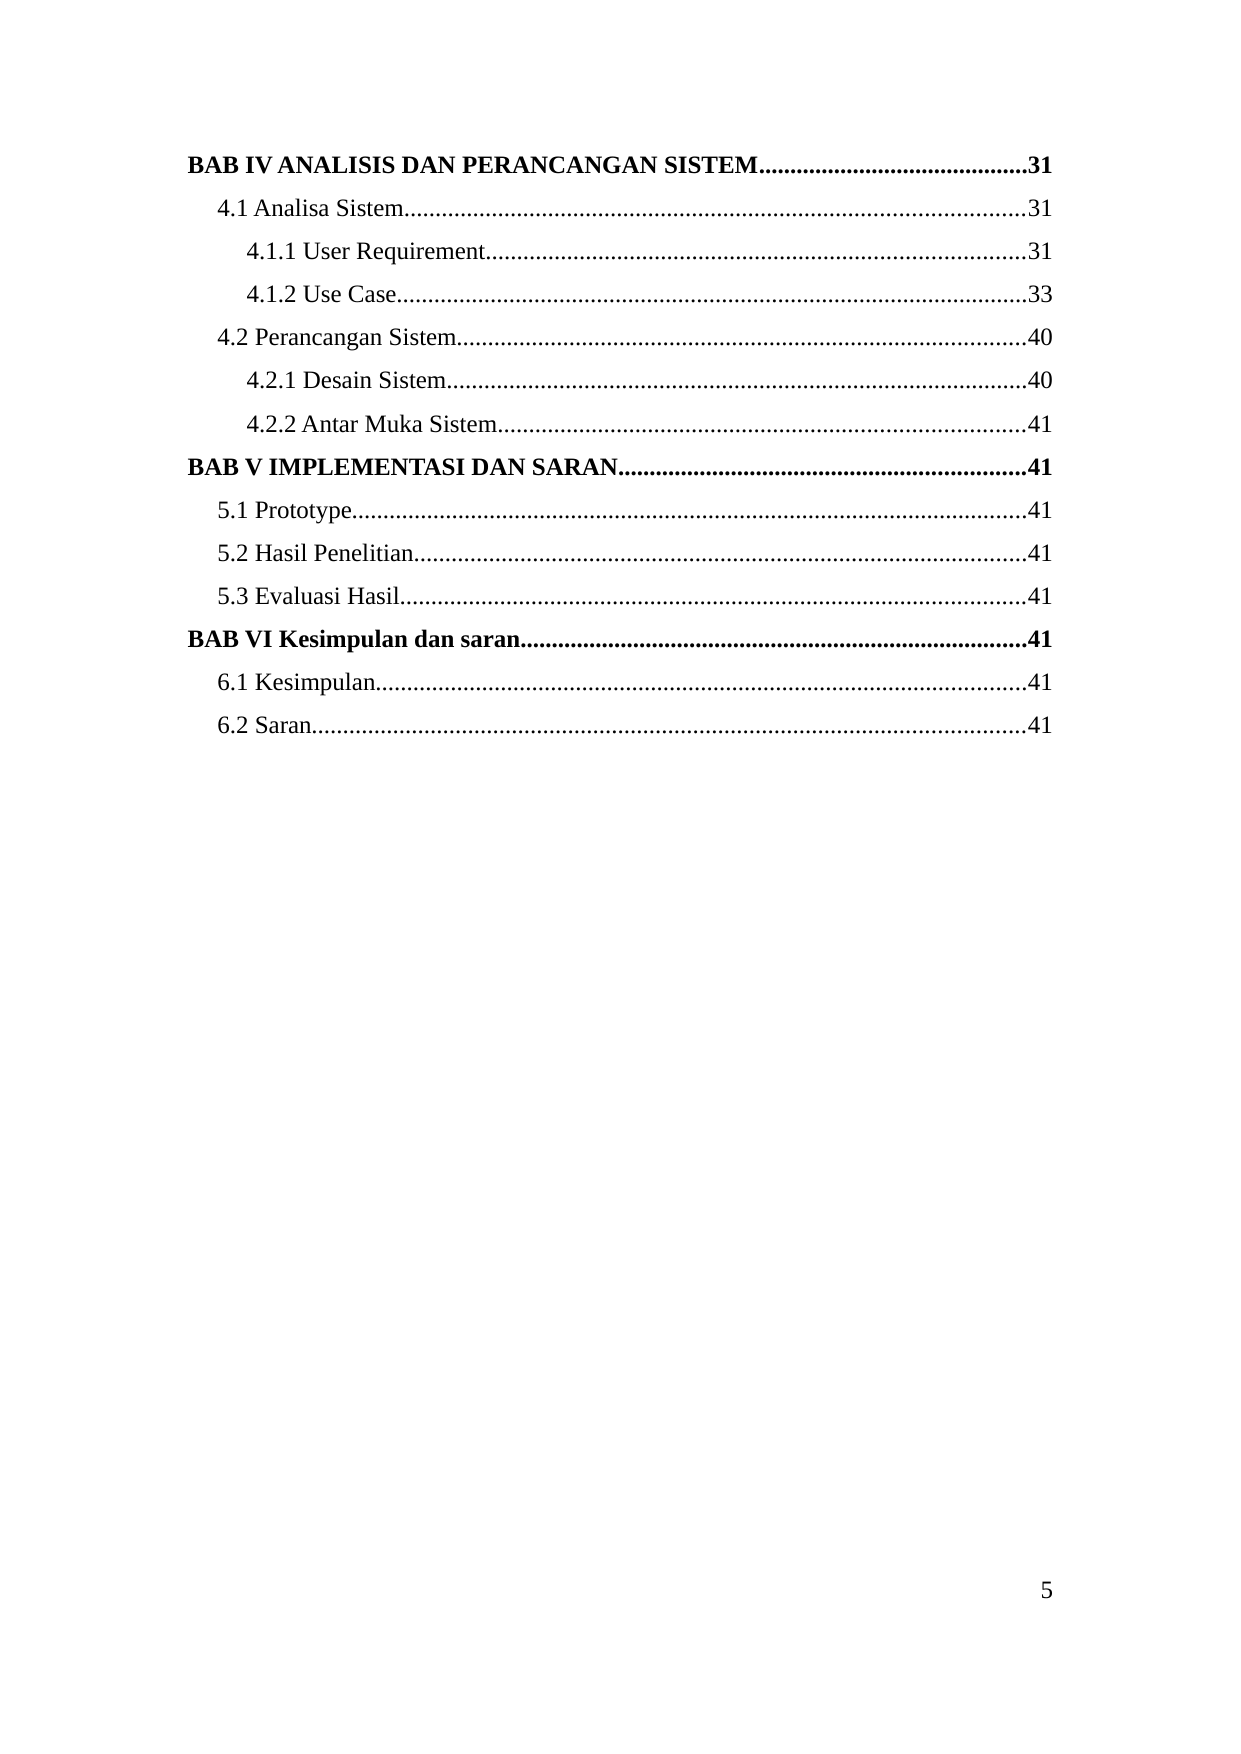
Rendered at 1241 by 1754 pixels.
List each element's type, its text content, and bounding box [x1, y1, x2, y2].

text 4.1.2 Use Case 33 [246, 279, 1053, 308]
text 4.1.1 User Requirement 31 [246, 236, 1053, 265]
text BAB VI Kesimpulan dan saran 41 [187, 624, 1053, 653]
text 4.2.2 Antar Muka Sistem 41 [246, 409, 1053, 437]
text 5.2 Hasil Penelitian 41 [217, 538, 1053, 567]
text 6.1 Kesimpulan 41 [217, 667, 1053, 696]
text 4.2.1 Desain Sistem 40 [246, 366, 1053, 394]
text 4.2 Perancangan Sistem 40 [217, 322, 1053, 351]
text 5.3 Evaluasi Hasil 41 [217, 581, 1053, 610]
text BAB V IMPLEMENTASI DAN SARAN 41 [187, 452, 1053, 481]
text 6.2 Saran 41 [217, 711, 1053, 739]
text 5.1 Prototype 41 [217, 495, 1053, 524]
text 4.1 Analisa Sistem 31 [217, 193, 1053, 222]
text BAB IV ANALISIS DAN PERANCANGAN SISTEM 31 [187, 150, 1053, 179]
